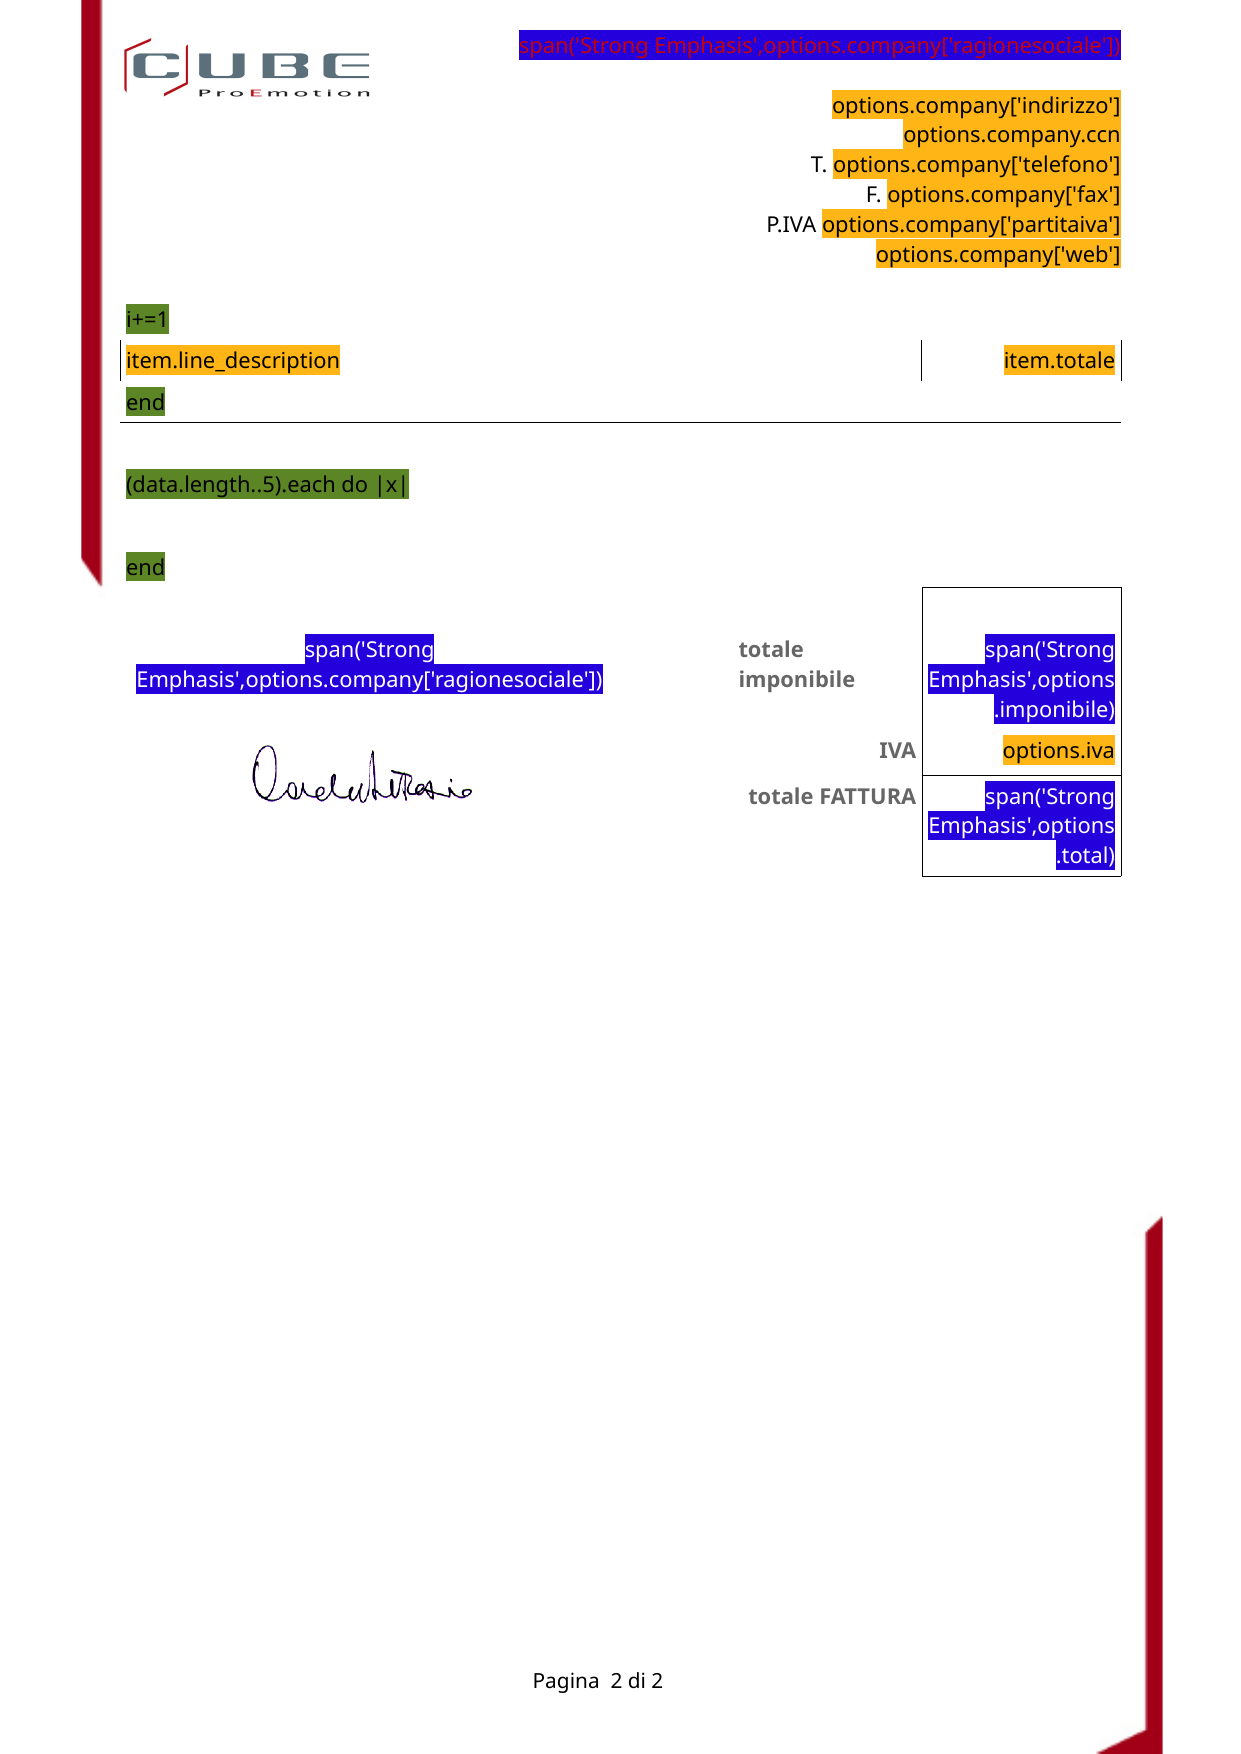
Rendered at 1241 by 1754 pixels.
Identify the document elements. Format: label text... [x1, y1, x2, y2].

table_cell [120, 423, 921, 463]
table_header [620, 587, 733, 628]
picture [121, 36, 372, 98]
table_header [337, 587, 453, 628]
table_cell (data.length..5).each do |x| [120, 464, 1121, 505]
table_cell end [120, 546, 1121, 587]
table_header [923, 588, 1121, 628]
table_cell [620, 629, 733, 729]
table_cell [620, 775, 733, 876]
table_cell item.line_description [121, 340, 921, 381]
table_cell totale imponibile [733, 629, 922, 729]
table_cell [921, 423, 1121, 463]
table_cell end [120, 381, 1121, 422]
table_header i+=1 [120, 298, 1121, 339]
table_cell totale FATTURA [733, 775, 922, 876]
picture [81, 0, 107, 599]
table_cell item.totale [922, 340, 1121, 381]
table_cell options.iva [923, 729, 1121, 775]
picture [237, 735, 502, 807]
table_cell [119, 729, 620, 876]
table_cell [620, 729, 733, 775]
table_header [733, 587, 922, 628]
table_cell IVA [733, 729, 922, 775]
table_cell span('Strong Emphasis',options.company['ragionesociale']) [119, 629, 620, 729]
picture [1095, 1211, 1163, 1754]
table_cell span('Strong Emphasis',options.total) [923, 776, 1121, 876]
table_header [453, 587, 620, 628]
table_cell [120, 505, 1121, 546]
table_header [119, 587, 337, 628]
table_cell span('Strong Emphasis',options.imponibile) [923, 629, 1121, 729]
